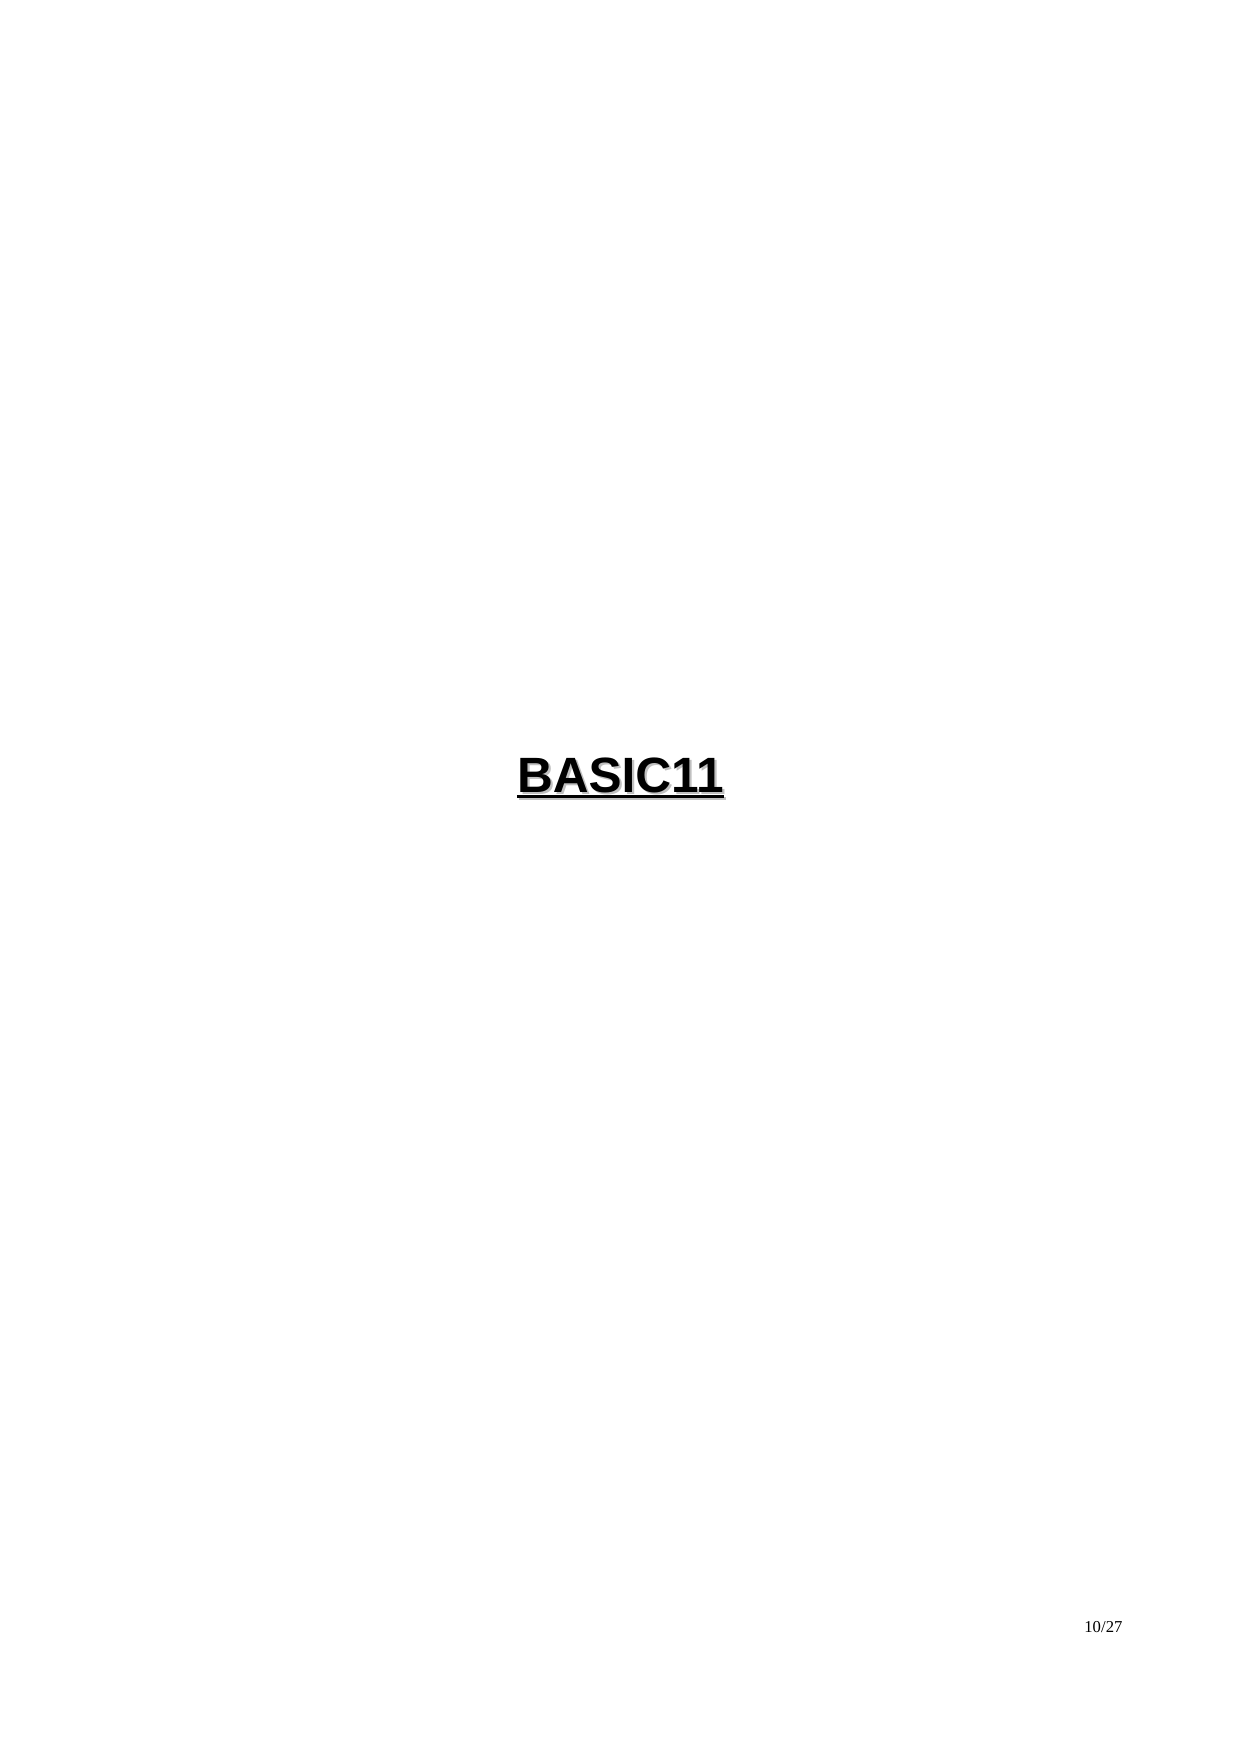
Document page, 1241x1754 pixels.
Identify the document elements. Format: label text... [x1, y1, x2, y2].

subtitle BASIC11 [118, 746, 1122, 803]
